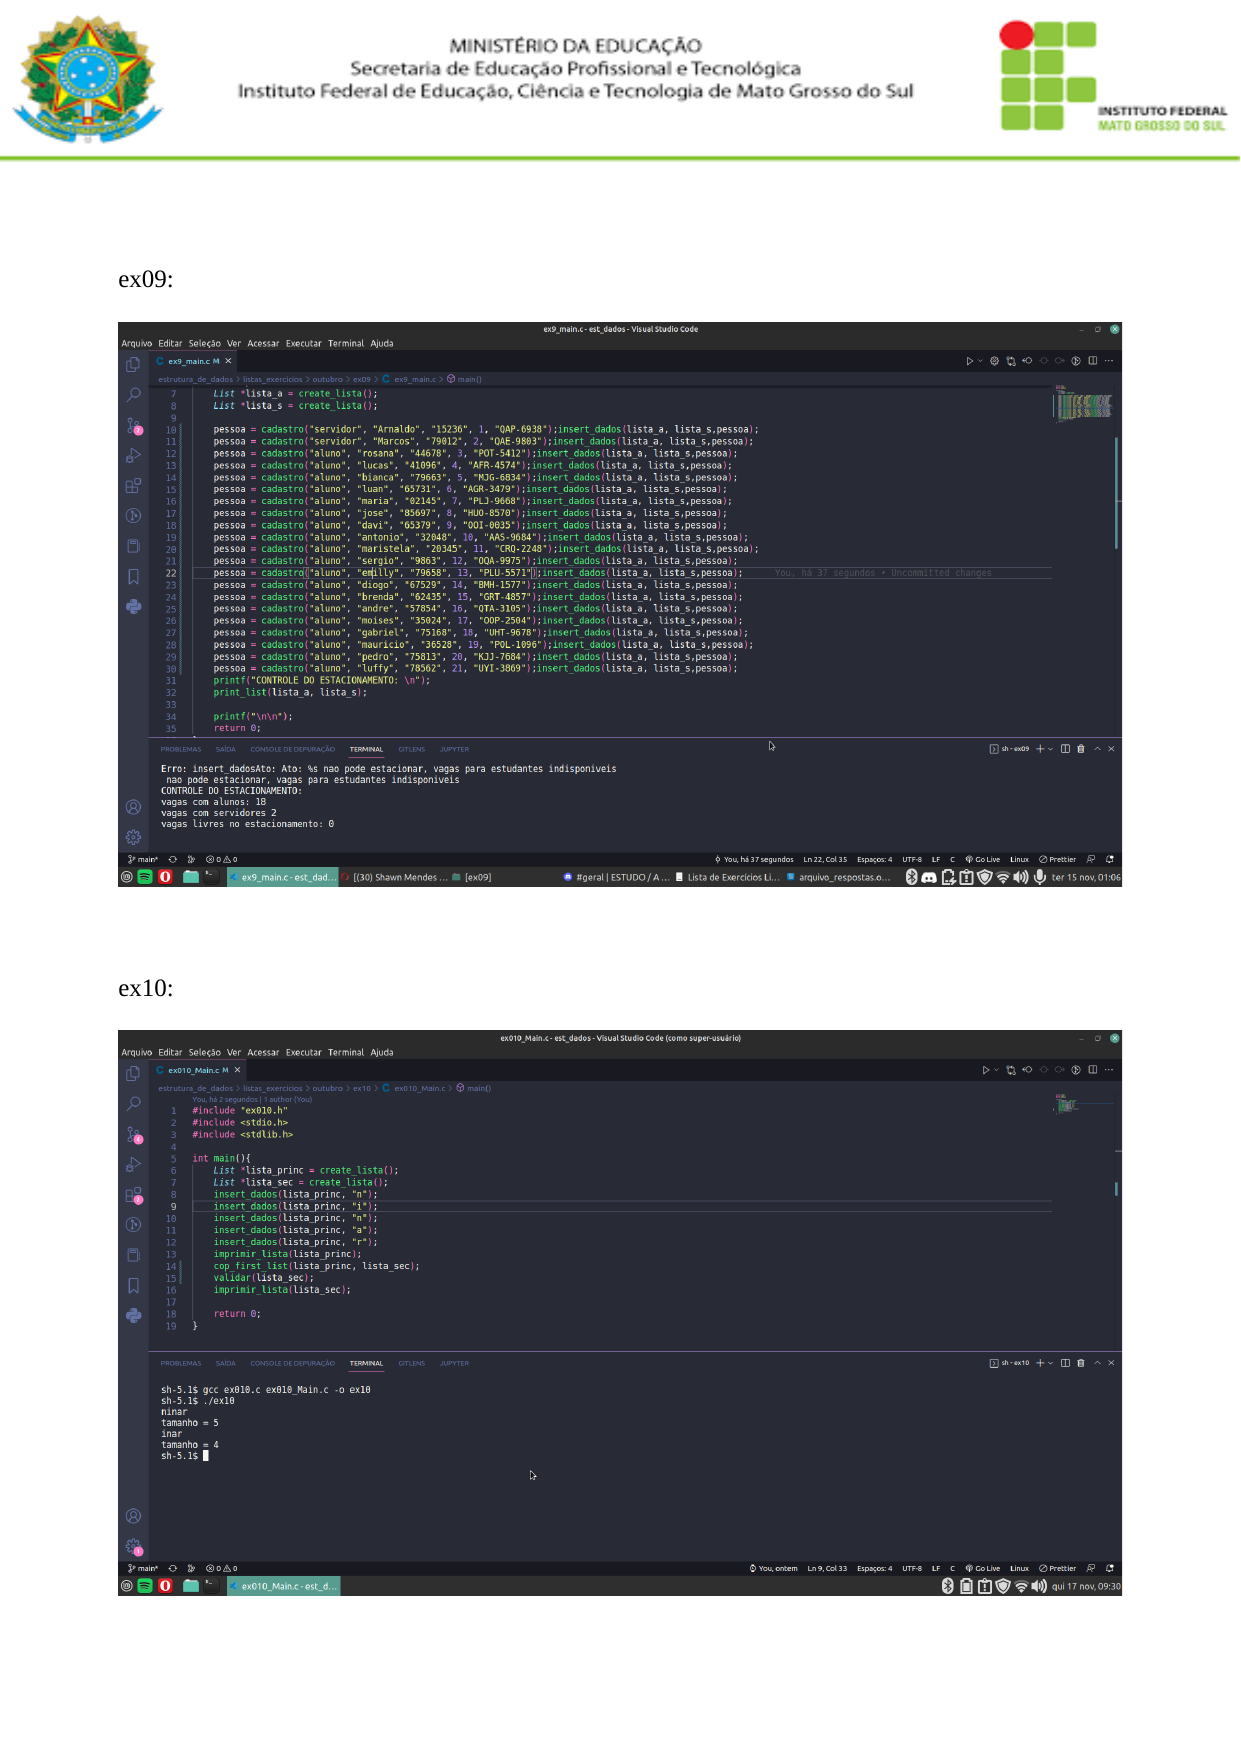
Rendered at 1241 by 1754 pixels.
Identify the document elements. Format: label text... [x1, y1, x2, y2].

picture [118, 1030, 1123, 1596]
picture [118, 322, 1123, 887]
picture [0, 13, 1241, 179]
text ex10: [118, 973, 1122, 1002]
text ex09: [118, 264, 1122, 293]
